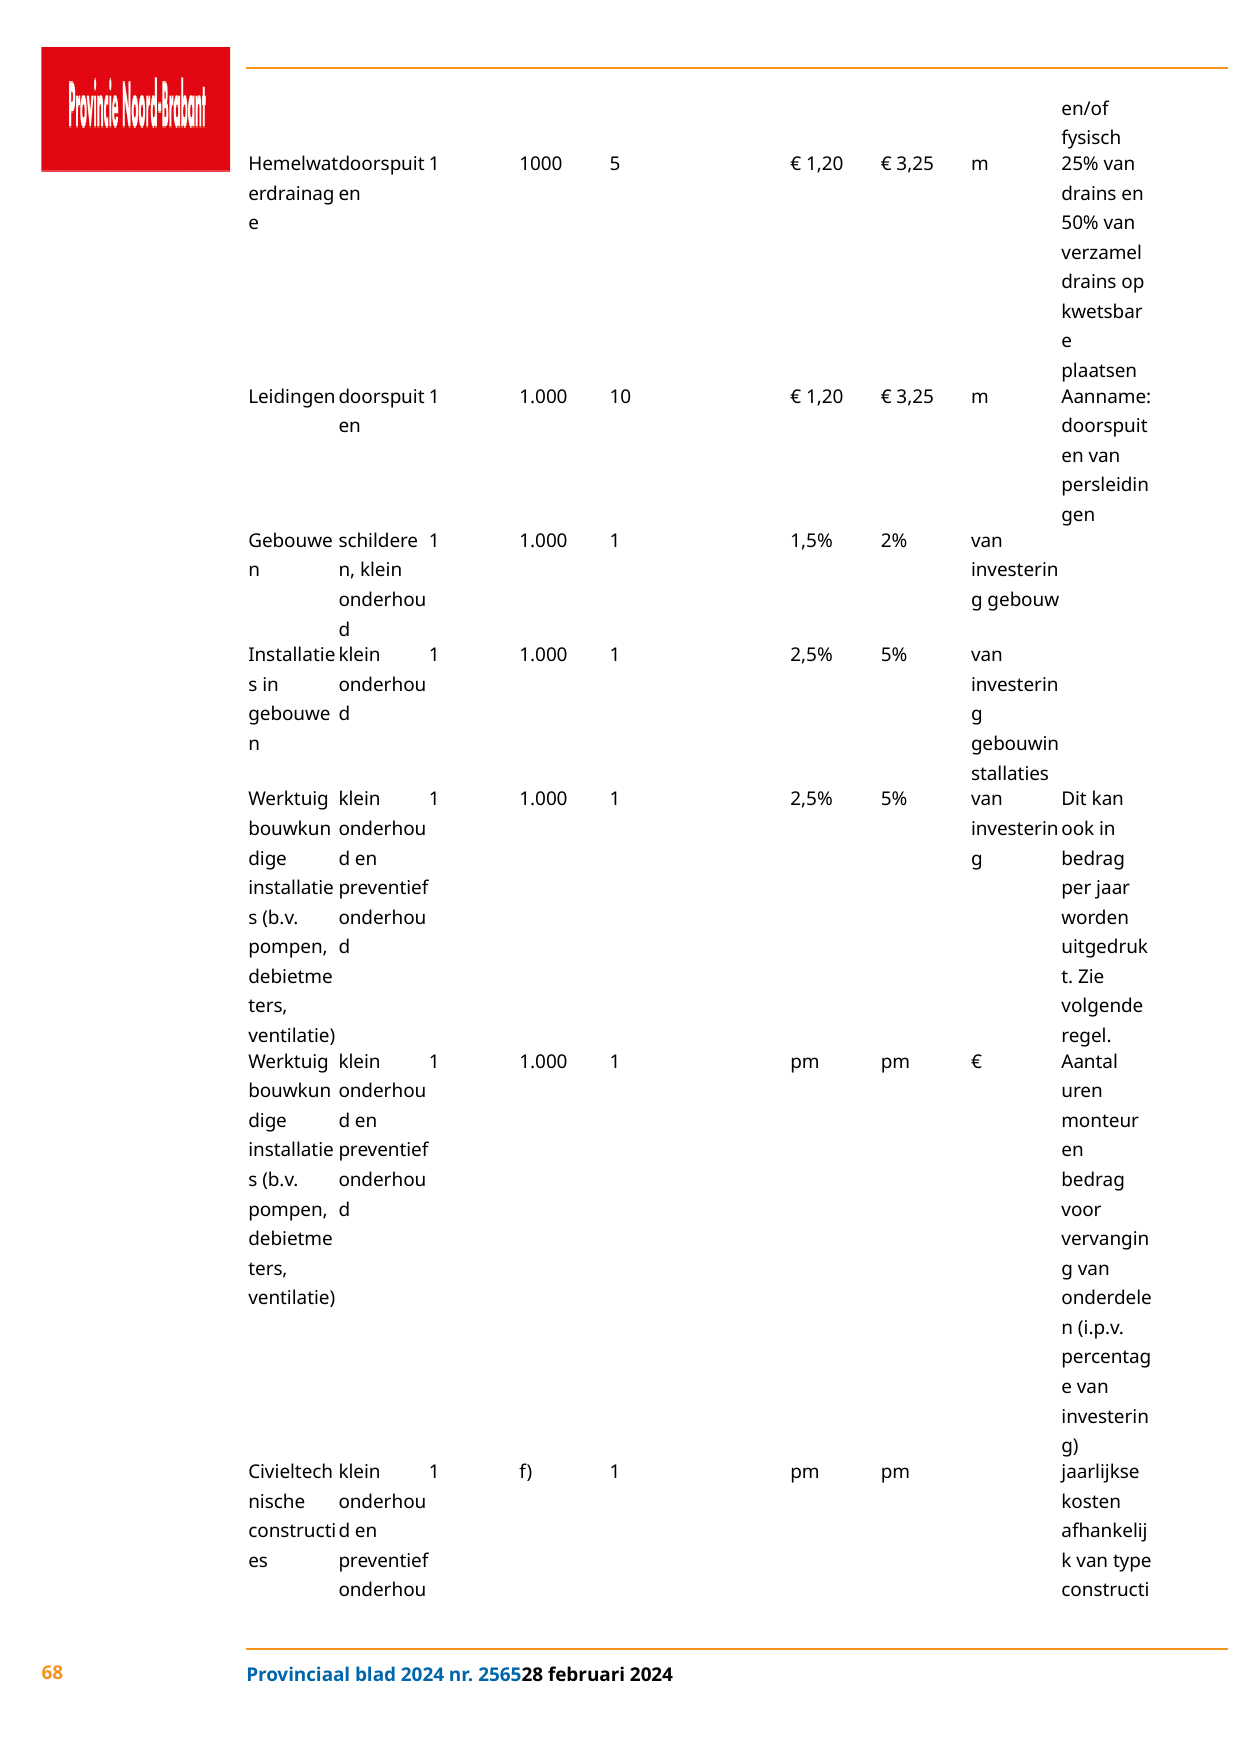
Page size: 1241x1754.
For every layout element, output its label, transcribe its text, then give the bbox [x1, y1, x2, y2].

table_cell 25% van drains en 50% van verzameldrains op kwetsbare plaatsen [1061, 150, 1152, 383]
table_cell [700, 95, 790, 150]
table_cell en/of fysisch [1061, 95, 1152, 150]
table_cell van investering [971, 786, 1061, 1048]
table_cell € 1,20 [790, 150, 881, 383]
table_cell 1000 [519, 150, 609, 383]
table_cell 1 [429, 786, 519, 1048]
table_cell Aanname: doorspuiten van persleidingen [1061, 383, 1152, 527]
table_cell 5 [609, 150, 700, 383]
table_cell € [971, 1048, 1061, 1458]
table_cell pm [881, 1458, 971, 1602]
table_cell jaarlijkse kosten afhankelijk van type constructi [1061, 1458, 1152, 1602]
table_cell 10 [609, 383, 700, 527]
table_cell m [971, 150, 1061, 383]
table_cell 1.000 [519, 1048, 609, 1458]
table_cell pm [790, 1458, 881, 1602]
table_cell € 3,25 [881, 150, 971, 383]
table_cell doorspuiten [338, 150, 429, 383]
table_cell € 1,20 [790, 383, 881, 527]
table_cell 1 [609, 527, 700, 641]
table_cell [519, 95, 609, 150]
table_cell 1 [429, 150, 519, 383]
table_cell 1 [609, 1458, 700, 1602]
table_cell Werktuigbouwkundige installaties (b.v. pompen, debietmeters, ventilatie) [248, 786, 338, 1048]
table_cell [700, 786, 790, 1048]
table_cell [881, 95, 971, 150]
table_cell [700, 383, 790, 527]
table_cell m [971, 383, 1061, 527]
table_cell Leidingen [248, 383, 338, 527]
table_cell € 3,25 [881, 383, 971, 527]
table_cell pm [790, 1048, 881, 1458]
table_cell Dit kan ook in bedrag per jaar worden uitgedrukt. Zie volgende regel. [1061, 786, 1152, 1048]
table_cell Werktuigbouwkundige installaties (b.v. pompen, debietmeters, ventilatie) [248, 1048, 338, 1458]
table_cell klein onderhoud en preventief onderhoud [338, 786, 429, 1048]
table_cell 1 [429, 1048, 519, 1458]
table_cell 2% [881, 527, 971, 641]
table_cell Gebouwen [248, 527, 338, 641]
table_cell 5% [881, 786, 971, 1048]
table_cell [248, 95, 338, 150]
table_cell Aantal uren monteur en bedrag voor vervanging van onderdelen (i.p.v. percentage van investering) [1061, 1048, 1152, 1458]
table_cell [971, 95, 1061, 150]
table_cell Civieltechnische constructies [248, 1458, 338, 1602]
table_cell 1 [609, 1048, 700, 1458]
table_cell 1.000 [519, 383, 609, 527]
table_cell 5% [881, 641, 971, 786]
table_cell 1.000 [519, 786, 609, 1048]
table_cell schilderen, klein onderhoud [338, 527, 429, 641]
table_cell 1 [429, 527, 519, 641]
table_cell van investering gebouw [971, 527, 1061, 641]
table_cell 1 [429, 383, 519, 527]
table_cell [700, 1048, 790, 1458]
table_cell [700, 527, 790, 641]
table_cell [700, 1458, 790, 1602]
table_cell pm [881, 1048, 971, 1458]
table_cell 2,5% [790, 641, 881, 786]
table_cell van investering gebouwinstallaties [971, 641, 1061, 786]
table_cell 1.000 [519, 527, 609, 641]
table_cell klein onderhoud en preventief onderhou [338, 1458, 429, 1602]
table_cell 1 [609, 641, 700, 786]
table_cell [790, 95, 881, 150]
table_cell [971, 1458, 1061, 1602]
table_cell [429, 95, 519, 150]
table_cell [1061, 527, 1152, 641]
table_cell doorspuiten [338, 383, 429, 527]
table_cell 1.000 [519, 641, 609, 786]
table_cell Installaties in gebouwen [248, 641, 338, 786]
table_cell [700, 150, 790, 383]
table_cell [338, 95, 429, 150]
table_cell [609, 95, 700, 150]
table_cell 1 [429, 1458, 519, 1602]
table_cell 1 [609, 786, 700, 1048]
table_cell 2,5% [790, 786, 881, 1048]
table_cell 1,5% [790, 527, 881, 641]
picture [41, 47, 231, 172]
table_cell f) [519, 1458, 609, 1602]
table_cell Hemelwaterdrainage [248, 150, 338, 383]
table_cell klein onderhoud [338, 641, 429, 786]
table_cell [700, 641, 790, 786]
table_cell 1 [429, 641, 519, 786]
table_cell klein onderhoud en preventief onderhoud [338, 1048, 429, 1458]
table_cell [1061, 641, 1152, 786]
